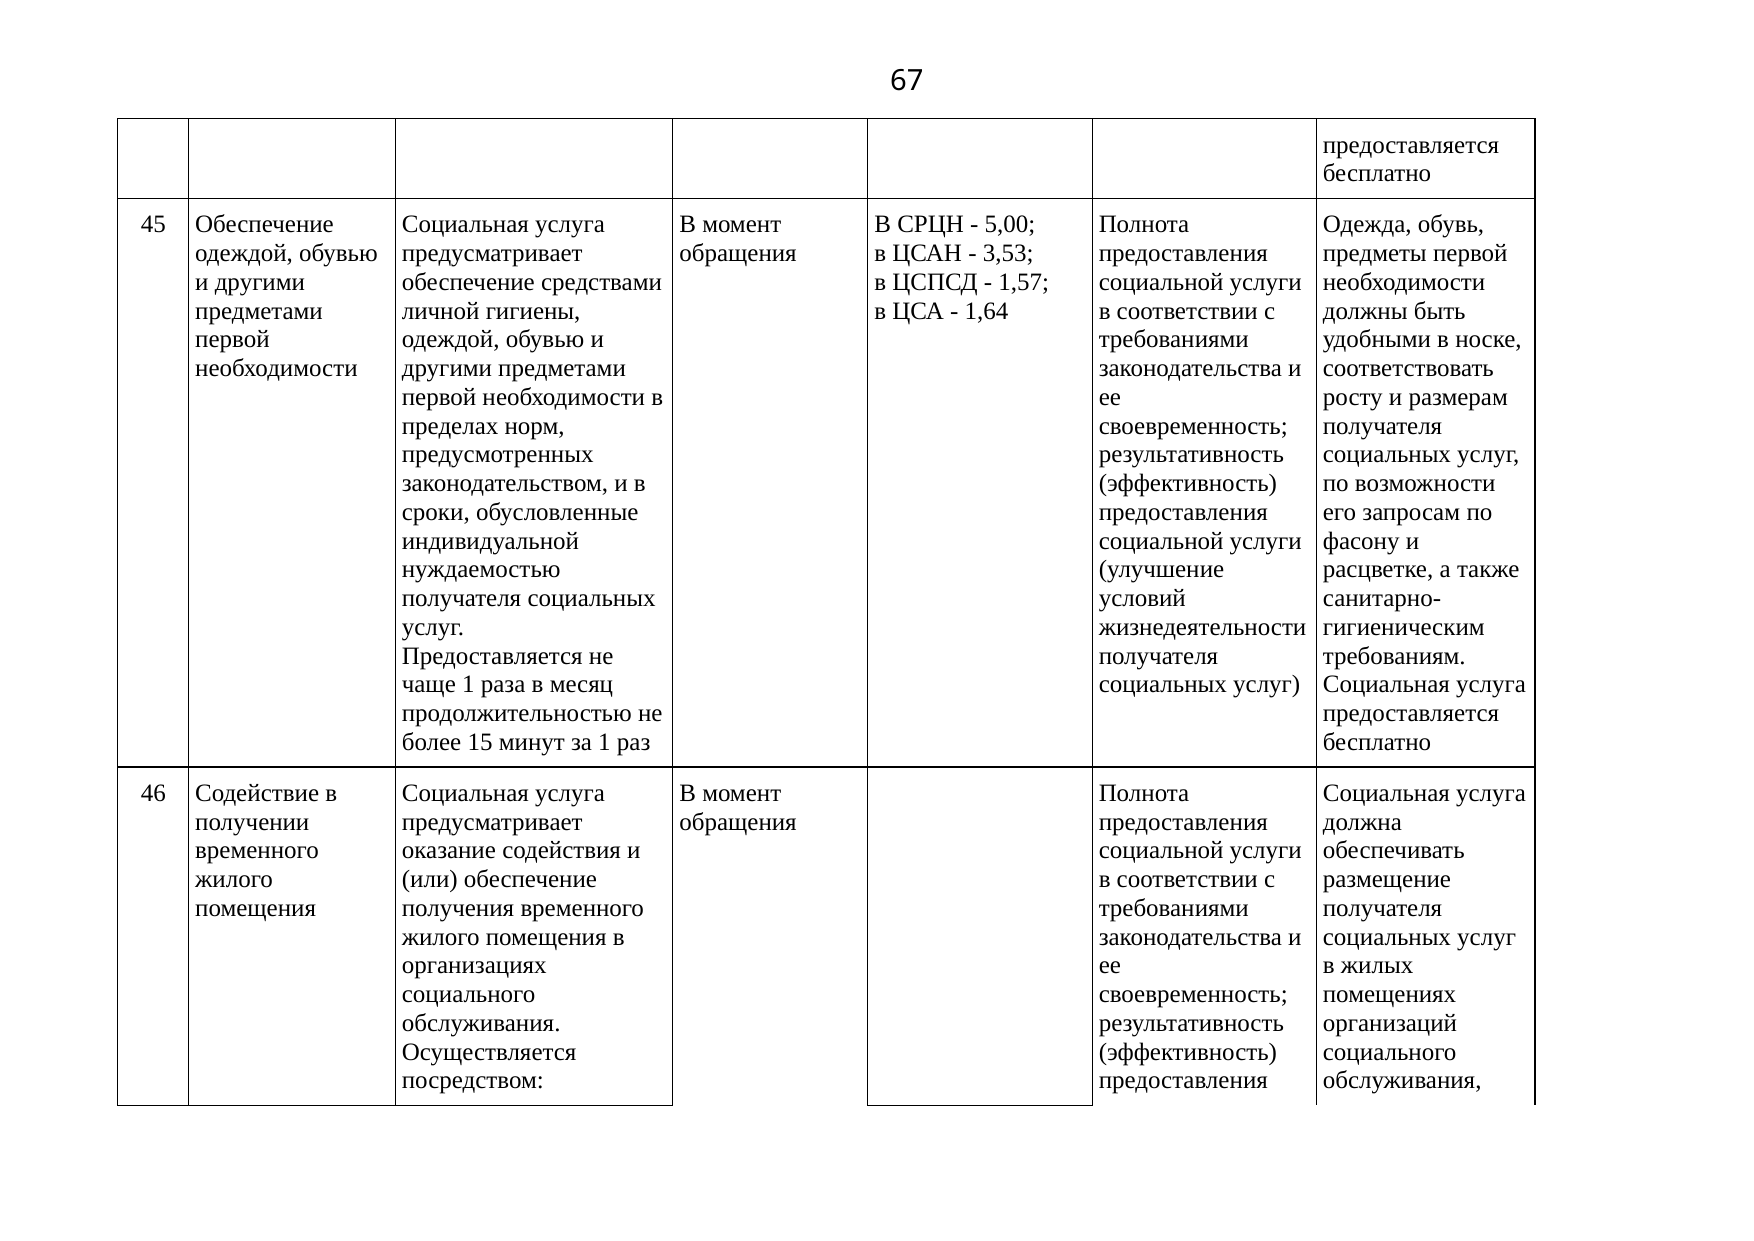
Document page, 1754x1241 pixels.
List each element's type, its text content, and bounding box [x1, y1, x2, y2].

table_cell Одежда, обувь, предметы первой необходимости должны быть удобными в носке, соответствовать росту и размерам получателя социальных услуг, по возможности его запросам по фасону и расцветке, а также санитарно-гигиеническим требованиям. Социальная услуга предоставляется бесплатно [1317, 199, 1534, 766]
table_cell [673, 119, 867, 198]
table_cell [189, 119, 395, 198]
table_cell [118, 119, 188, 198]
table_cell Социальная услуга должна обеспечивать размещение получателя социальных услуг в жилых помещениях организаций социального обслуживания, [1317, 768, 1534, 1105]
table_cell [868, 119, 1092, 198]
table_cell В СРЦН - 5,00; в ЦСАН - 3,53; в ЦСПСД - 1,57; в ЦСА - 1,64 [868, 199, 1092, 766]
table_cell Содействие в получении временного жилого помещения [189, 768, 395, 1105]
table_cell В момент обращения [673, 768, 867, 1105]
table_cell 46 [118, 768, 188, 1105]
table_cell Полнота предоставления социальной услуги в соответствии с требованиями законодательства и ее своевременность; результативность (эффективность) предоставления [1093, 768, 1316, 1105]
table_cell [396, 119, 672, 198]
table_cell 45 [118, 199, 188, 766]
table_cell [1093, 119, 1316, 198]
table_cell [868, 768, 1092, 1105]
table_cell Обеспечение одеждой, обувью и другими предметами первой необходимости [189, 199, 395, 766]
table_cell Полнота предоставления социальной услуги в соответствии с требованиями законодательства и ее своевременность; результативность (эффективность) предоставления социальной услуги (улучшение условий жизнедеятельности получателя социальных услуг) [1093, 199, 1316, 766]
table_cell Социальная услуга предусматривает оказание содействия и (или) обеспечение получения временного жилого помещения в организациях социального обслуживания. Осуществляется посредством: [396, 768, 672, 1105]
table_cell предоставляется бесплатно [1317, 119, 1534, 198]
table_cell В момент обращения [673, 199, 867, 766]
table_cell Социальная услуга предусматривает обеспечение средствами личной гигиены, одеждой, обувью и другими предметами первой необходимости в пределах норм, предусмотренных законодательством, и в сроки, обусловленные индивидуальной нуждаемостью получателя социальных услуг. Предоставляется не чаще 1 раза в месяц продолжительностью не более 15 минут за 1 раз [396, 199, 672, 766]
